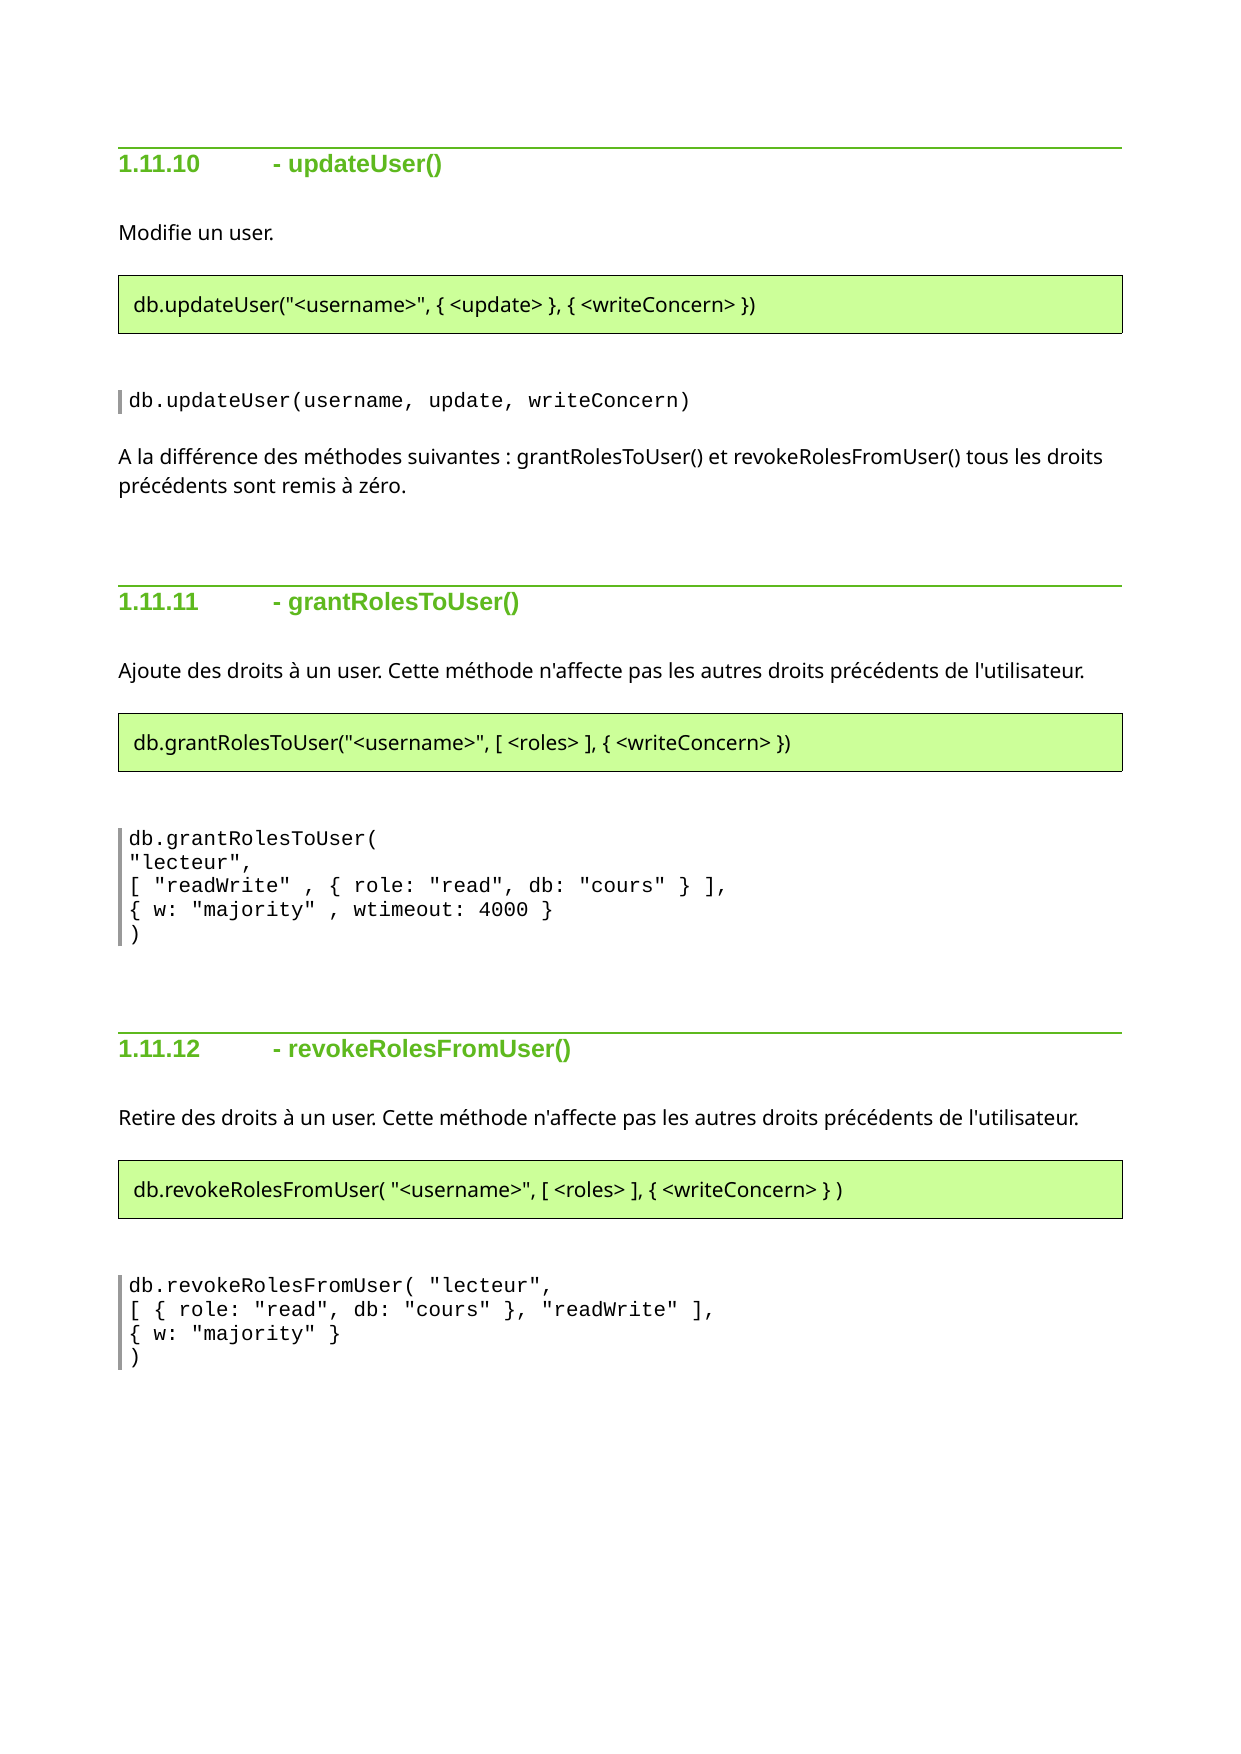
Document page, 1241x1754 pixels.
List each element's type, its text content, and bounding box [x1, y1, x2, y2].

text db.revokeRolesFromUser( "<username>", [ <roles> ], { <writeConcern> } ) [119, 1161, 1122, 1218]
text Ajoute des droits à un user. Cette méthode n'affecte pas les autres droits précédents de l'utilisateur. [118, 656, 1122, 684]
subtitle - revokeRolesFromUser() [118, 1034, 1122, 1062]
text { w: "majority" , wtimeout: 4000 } [122, 899, 1122, 923]
subtitle - grantRolesToUser() [118, 587, 1122, 615]
subtitle - updateUser() [118, 149, 1122, 177]
text db.updateUser(username, update, writeConcern) [122, 390, 1122, 414]
text db.updateUser("<username>", { <update> }, { <writeConcern> }) [119, 276, 1122, 333]
text A la différence des méthodes suivantes : grantRolesToUser() et revokeRolesFromUser() tous les droits précédents sont remis à zéro. [118, 442, 1122, 499]
text [ { role: "read", db: "cours" }, "readWrite" ], [122, 1299, 1122, 1323]
text [ "readWrite" , { role: "read", db: "cours" } ], [122, 875, 1122, 899]
text db.grantRolesToUser( [122, 828, 1122, 852]
text Retire des droits à un user. Cette méthode n'affecte pas les autres droits précédents de l'utilisateur. [118, 1103, 1122, 1132]
text "lecteur", [122, 852, 1122, 875]
text ) [122, 1346, 1122, 1370]
text Modifie un user. [118, 218, 1122, 247]
text { w: "majority" } [122, 1323, 1122, 1346]
text db.grantRolesToUser("<username>", [ <roles> ], { <writeConcern> }) [119, 714, 1122, 771]
text db.revokeRolesFromUser( "lecteur", [122, 1275, 1122, 1299]
text ) [122, 923, 1122, 946]
